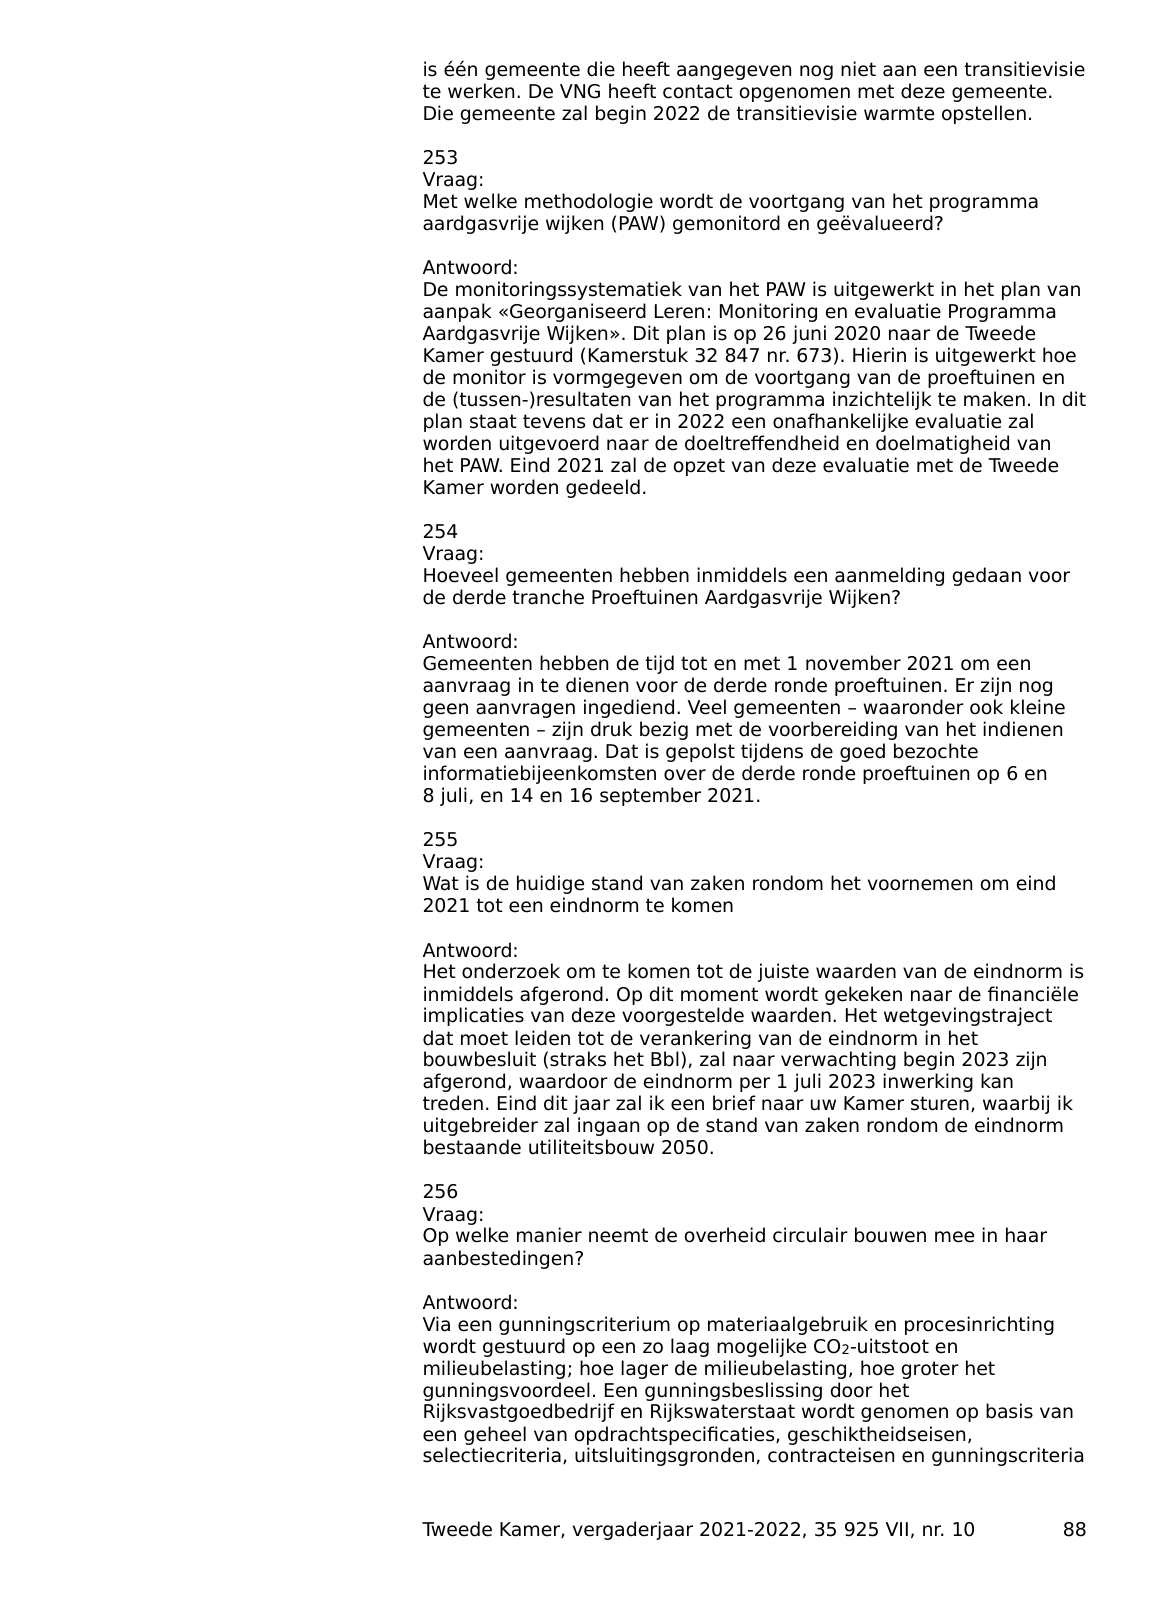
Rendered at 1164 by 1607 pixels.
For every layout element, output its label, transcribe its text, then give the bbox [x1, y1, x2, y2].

text Vraag: [422, 543, 1087, 565]
text Vraag: [422, 1203, 1087, 1225]
text Met welke methodologie wordt de voortgang van het programma aardgasvrije wijken (PAW) gemonitord en geëvalueerd? [422, 191, 1087, 235]
text Antwoord: [422, 631, 1087, 653]
text Gemeenten hebben de tijd tot en met 1 november 2021 om een aanvraag in te dienen voor de derde ronde proeftuinen. Er zijn nog geen aanvragen ingediend. Veel gemeenten – waaronder ook kleine gemeenten – zijn druk bezig met de voorbereiding van het indienen van een aanvraag. Dat is gepolst tijdens de goed bezochte informatiebijeenkomsten over de derde ronde proeftuinen op 6 en 8 juli, en 14 en 16 september 2021. [422, 653, 1087, 807]
text Antwoord: [422, 257, 1087, 279]
text 254 [422, 521, 1087, 543]
text 253 [422, 147, 1087, 169]
text 255 [422, 829, 1087, 851]
text Antwoord: [422, 1292, 1087, 1313]
text Hoeveel gemeenten hebben inmiddels een aanmelding gedaan voor de derde tranche Proeftuinen Aardgasvrije Wijken? [422, 565, 1087, 609]
text is één gemeente die heeft aangegeven nog niet aan een transitievisie te werken. De VNG heeft contact opgenomen met deze gemeente. Die gemeente zal begin 2022 de transitievisie warmte opstellen. [422, 59, 1087, 125]
text Op welke manier neemt de overheid circulair bouwen mee in haar aanbestedingen? [422, 1225, 1087, 1269]
text Wat is de huidige stand van zaken rondom het voornemen om eind 2021 tot een eindnorm te komen [422, 873, 1087, 917]
text 256 [422, 1181, 1087, 1203]
text Het onderzoek om te komen tot de juiste waarden van de eindnorm is inmiddels afgerond. Op dit moment wordt gekeken naar de financiële implicaties van deze voorgestelde waarden. Het wetgevingstraject dat moet leiden tot de verankering van de eindnorm in het bouwbesluit (straks het Bbl), zal naar verwachting begin 2023 zijn afgerond, waardoor de eindnorm per 1 juli 2023 inwerking kan treden. Eind dit jaar zal ik een brief naar uw Kamer sturen, waarbij ik uitgebreider zal ingaan op de stand van zaken rondom de eindnorm bestaande utiliteitsbouw 2050. [422, 961, 1087, 1159]
text Vraag: [422, 851, 1087, 873]
text De monitoringssystematiek van het PAW is uitgewerkt in het plan van aanpak «Georganiseerd Leren: Monitoring en evaluatie Programma Aardgasvrije Wijken». Dit plan is op 26 juni 2020 naar de Tweede Kamer gestuurd (Kamerstuk 32 847 nr. 673). Hierin is uitgewerkt hoe de monitor is vormgegeven om de voortgang van de proeftuinen en de (tussen-)resultaten van het programma inzichtelijk te maken. In dit plan staat tevens dat er in 2022 een onafhankelijke evaluatie zal worden uitgevoerd naar de doeltreffendheid en doelmatigheid van het PAW. Eind 2021 zal de opzet van deze evaluatie met de Tweede Kamer worden gedeeld. [422, 279, 1087, 499]
text Antwoord: [422, 939, 1087, 961]
text Via een gunningscriterium op materiaalgebruik en procesinrichting wordt gestuurd op een zo laag mogelijke CO2-uitstoot en milieubelasting; hoe lager de milieubelasting, hoe groter het gunningsvoordeel. Een gunningsbeslissing door het Rijksvastgoedbedrijf en Rijkswaterstaat wordt genomen op basis van een geheel van opdrachtspecificaties, geschiktheidseisen, selectiecriteria, uitsluitingsgronden, contracteisen en gunningscriteria [422, 1313, 1087, 1467]
text Vraag: [422, 169, 1087, 191]
